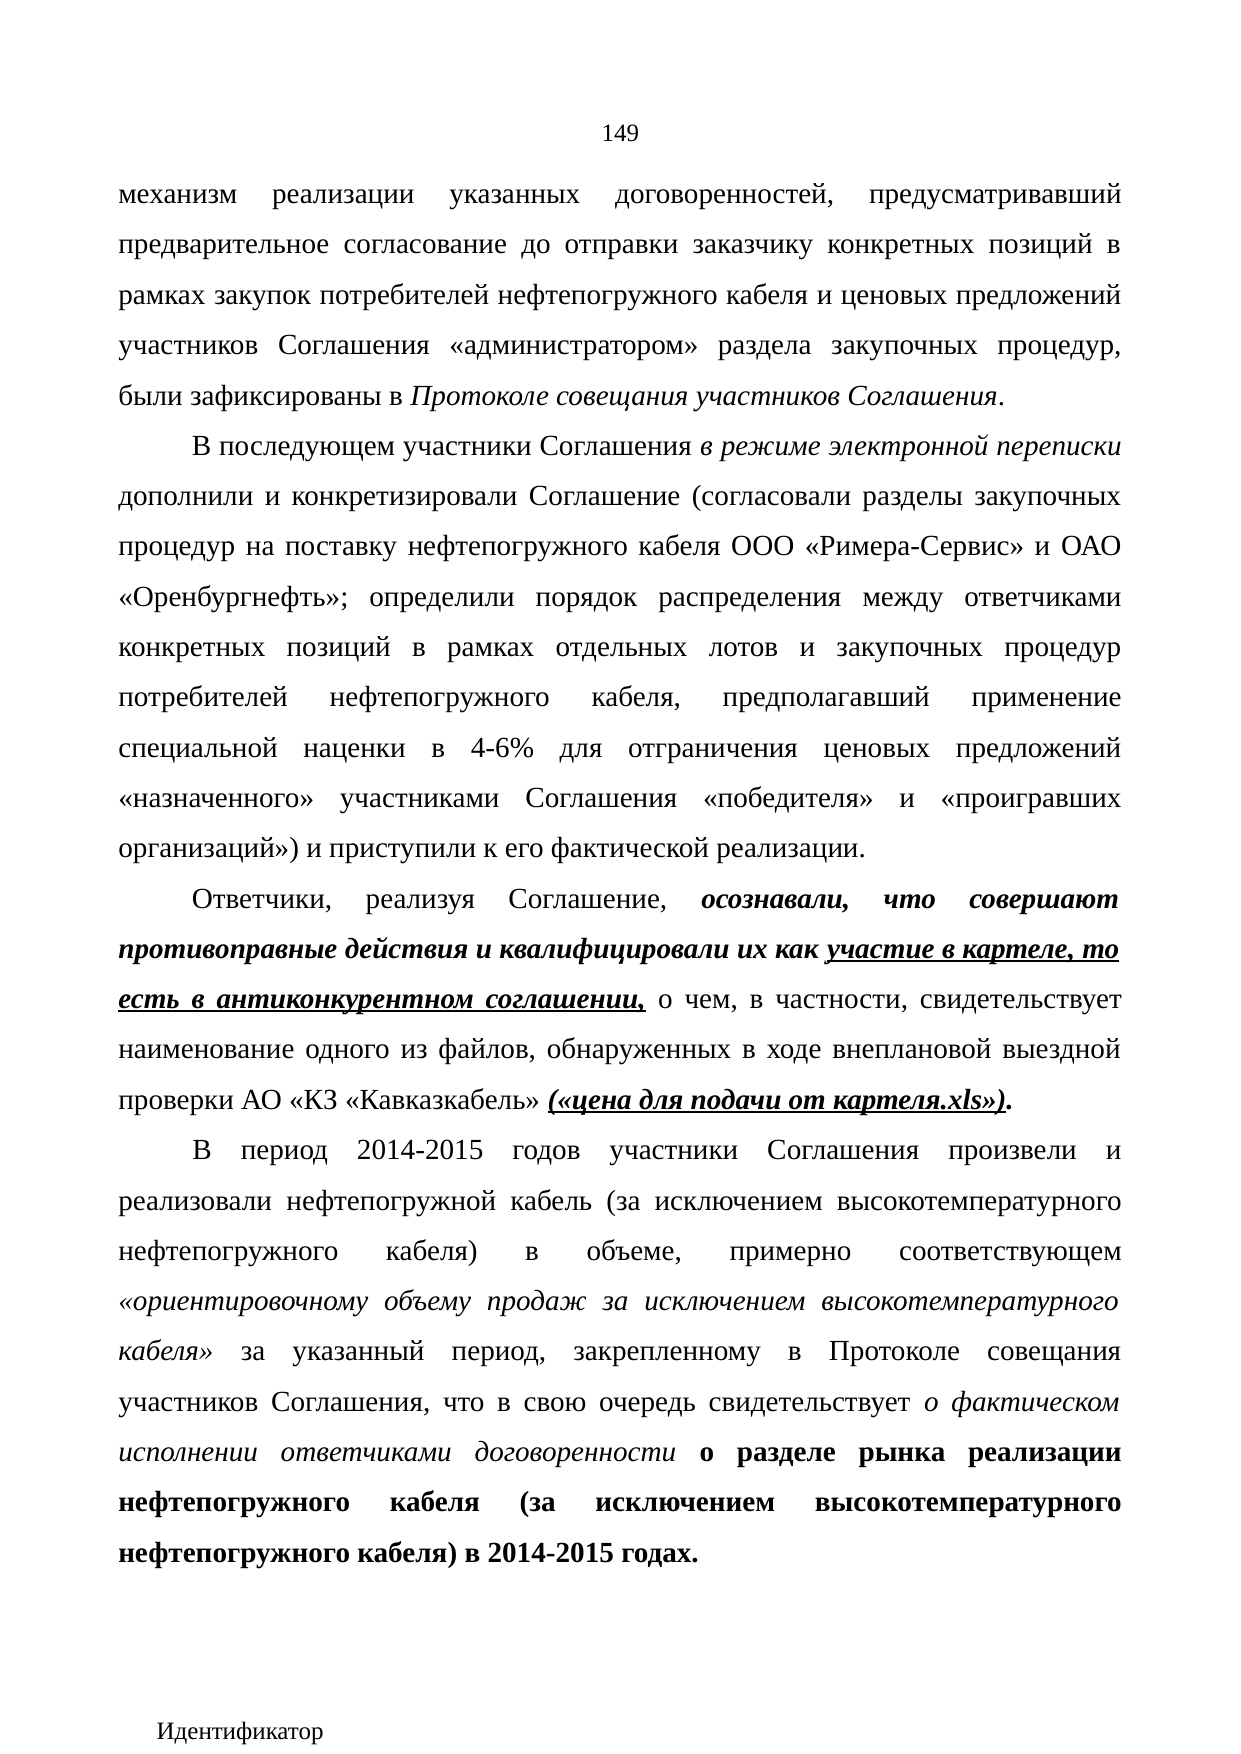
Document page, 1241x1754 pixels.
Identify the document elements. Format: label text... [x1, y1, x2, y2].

text Ответчики, реализуя Соглашение, осознавали, что совершают противоправные действия и квалифицировали их как участие в картеле, то есть в антиконкурентном соглашении, о чем, в частности, свидетельствует наименование одного из файлов, обнаруженных в ходе внеплановой выездной проверки АО «КЗ «Кавказкабель» («цена для подачи от картеля.xls»). [118, 881, 1122, 1116]
text В последующем участники Соглашения в режиме электронной переписки дополнили и конкретизировали Соглашение (согласовали разделы закупочных процедур на поставку нефтепогружного кабеля ООО «Римера-Сервис» и ОАО «Оренбургнефть»; определили порядок распределения между ответчиками конкретных позиций в рамках отдельных лотов и закупочных процедур потребителей нефтепогружного кабеля, предполагавший применение специальной наценки в 4-6% для отграничения ценовых предложений «назначенного» участниками Соглашения «победителя» и «проигравших организаций») и приступили к его фактической реализации. [118, 428, 1122, 864]
text В период 2014-2015 годов участники Соглашения произвели и реализовали нефтепогружной кабель (за исключением высокотемпературного нефтепогружного кабеля) в объеме, примерно соответствующем «ориентировочному объему продаж за исключением высокотемпературного кабеля» за указанный период, закрепленному в Протоколе совещания участников Соглашения, что в свою очередь свидетельствует о фактическом исполнении ответчиками договоренности о разделе рынка реализации нефтепогружного кабеля (за исключением высокотемпературного нефтепогружного кабеля) в 2014-2015 годах. [118, 1132, 1122, 1568]
text механизм реализации указанных договоренностей, предусматривавший предварительное согласование до отправки заказчику конкретных позиций в рамках закупок потребителей нефтепогружного кабеля и ценовых предложений участников Соглашения «администратором» раздела закупочных процедур, были зафиксированы в Протоколе совещания участников Соглашения. [118, 176, 1122, 411]
